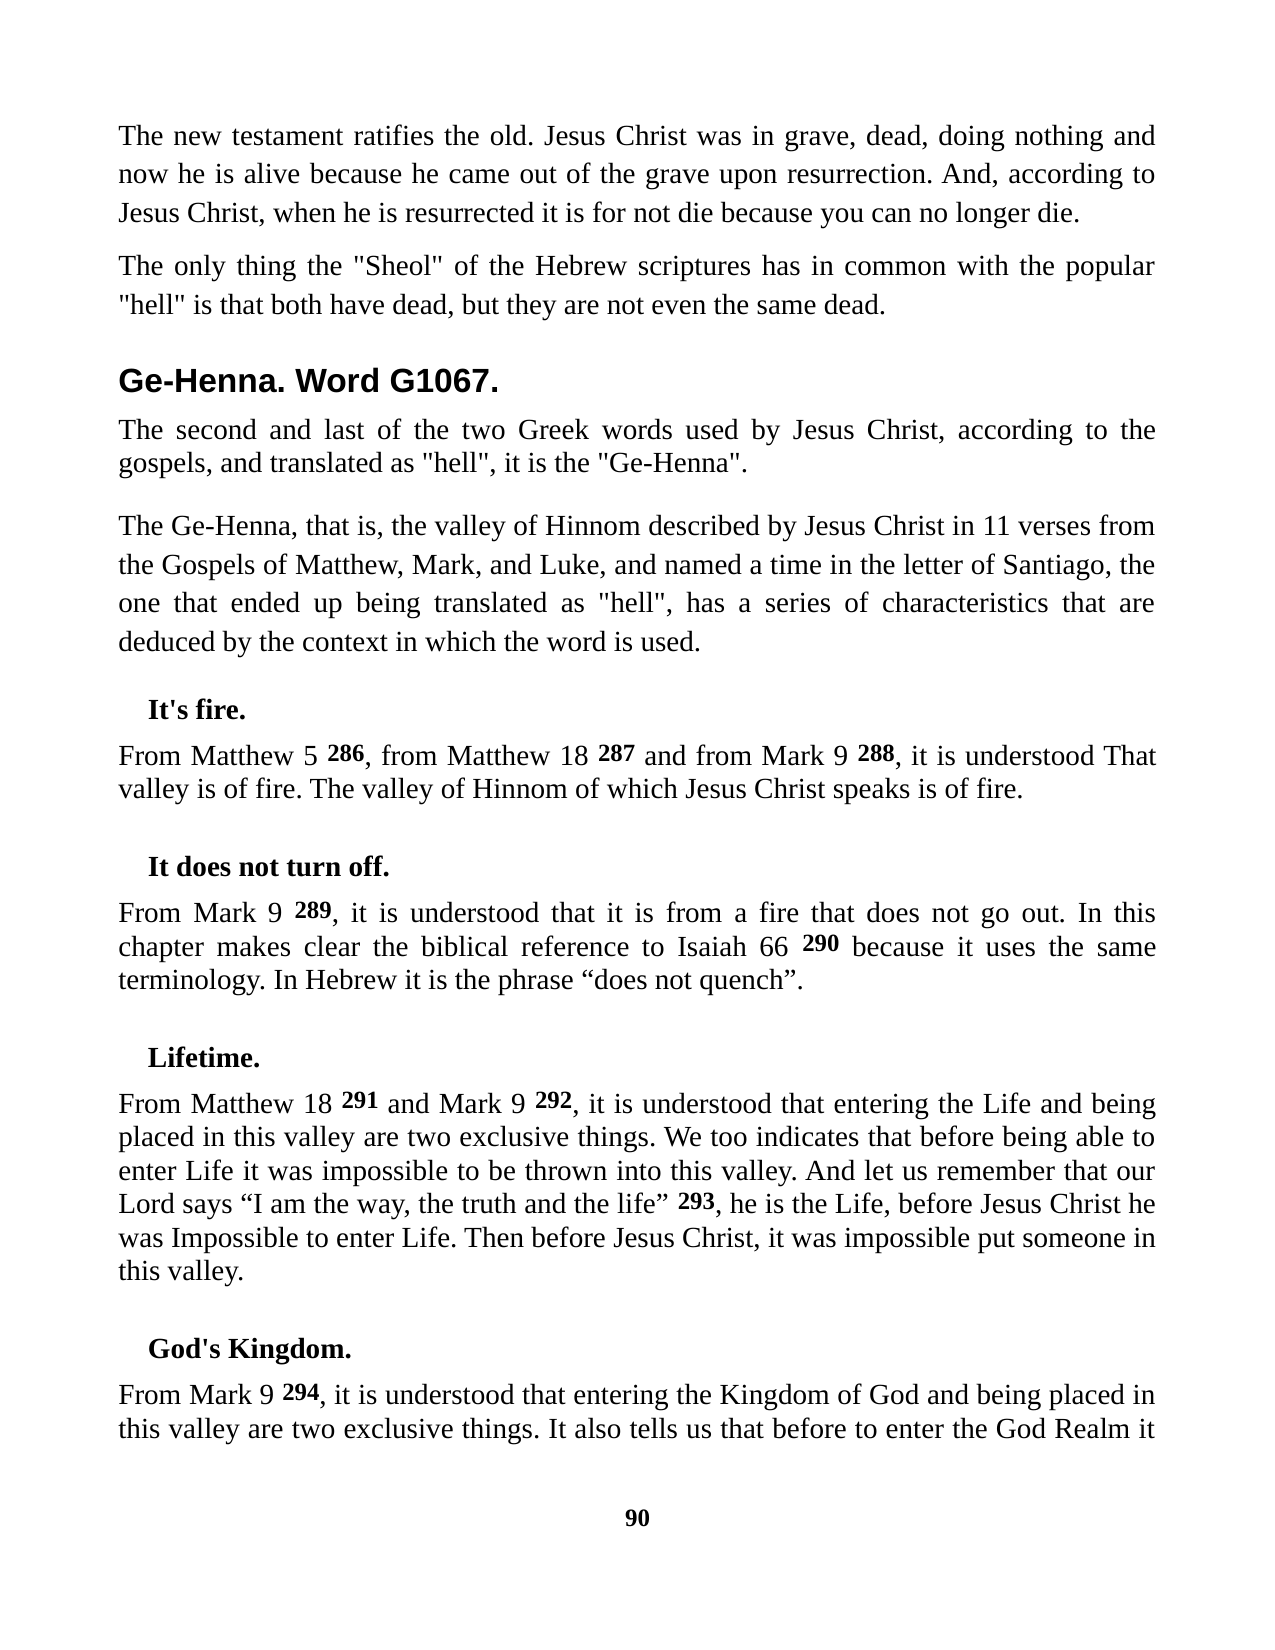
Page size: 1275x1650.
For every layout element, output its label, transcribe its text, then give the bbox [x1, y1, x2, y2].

text The second and last of the two Greek words used by Jesus Christ, according to the gospels, and translated as "hell", it is the "Ge-Henna". [118, 412, 1157, 479]
text From Mark 9 , it is understood that it is from a fire that does not go out. In this chapter makes clear the biblical reference to Isaiah 66 because it uses the same terminology. In Hebrew it is the phrase “does not quench”. [118, 895, 1157, 996]
text The only thing the "Sheol" of the Hebrew scriptures has in common with the popular "hell" is that both have dead, but they are not even the same dead. [118, 248, 1157, 320]
subtitle It does not turn off. [148, 849, 1157, 883]
text From Matthew 18 and Mark 9 , it is understood that entering the Life and being placed in this valley are two exclusive things. We too indicates that before being able to enter Life it was impossible to be thrown into this valley. And let us remember that our Lord says “I am the way, the truth and the life” , he is the Life, before Jesus Christ he was Impossible to enter Life. Then before Jesus Christ, it was impossible put someone in this valley. [118, 1086, 1157, 1287]
subtitle Lifetime. [148, 1040, 1157, 1073]
text From Mark 9 , it is understood that entering the Kingdom of God and being placed in this valley are two exclusive things. It also tells us that before to enter the God Realm it [118, 1377, 1157, 1444]
text The new testament ratifies the old. Jesus Christ was in grave, dead, doing nothing and now he is alive because he came out of the grave upon resurrection. And, according to Jesus Christ, when he is resurrected it is for not die because you can no longer die. [118, 118, 1157, 229]
subtitle Ge-Henna. Word G1067. [118, 361, 1157, 399]
text From Matthew 5 , from Matthew 18 and from Mark 9 , it is understood That valley is of fire. The valley of Hinnom of which Jesus Christ speaks is of fire. [118, 738, 1157, 805]
text The Ge-Henna, that is, the valley of Hinnom described by Jesus Christ in 11 verses from the Gospels of Matthew, Mark, and Luke, and named a time in the letter of Santiago, the one that ended up being translated as "hell", has a series of characteristics that are deduced by the context in which the word is used. [118, 508, 1157, 658]
subtitle God's Kingdom. [148, 1331, 1157, 1365]
subtitle It's fire. [148, 692, 1157, 725]
